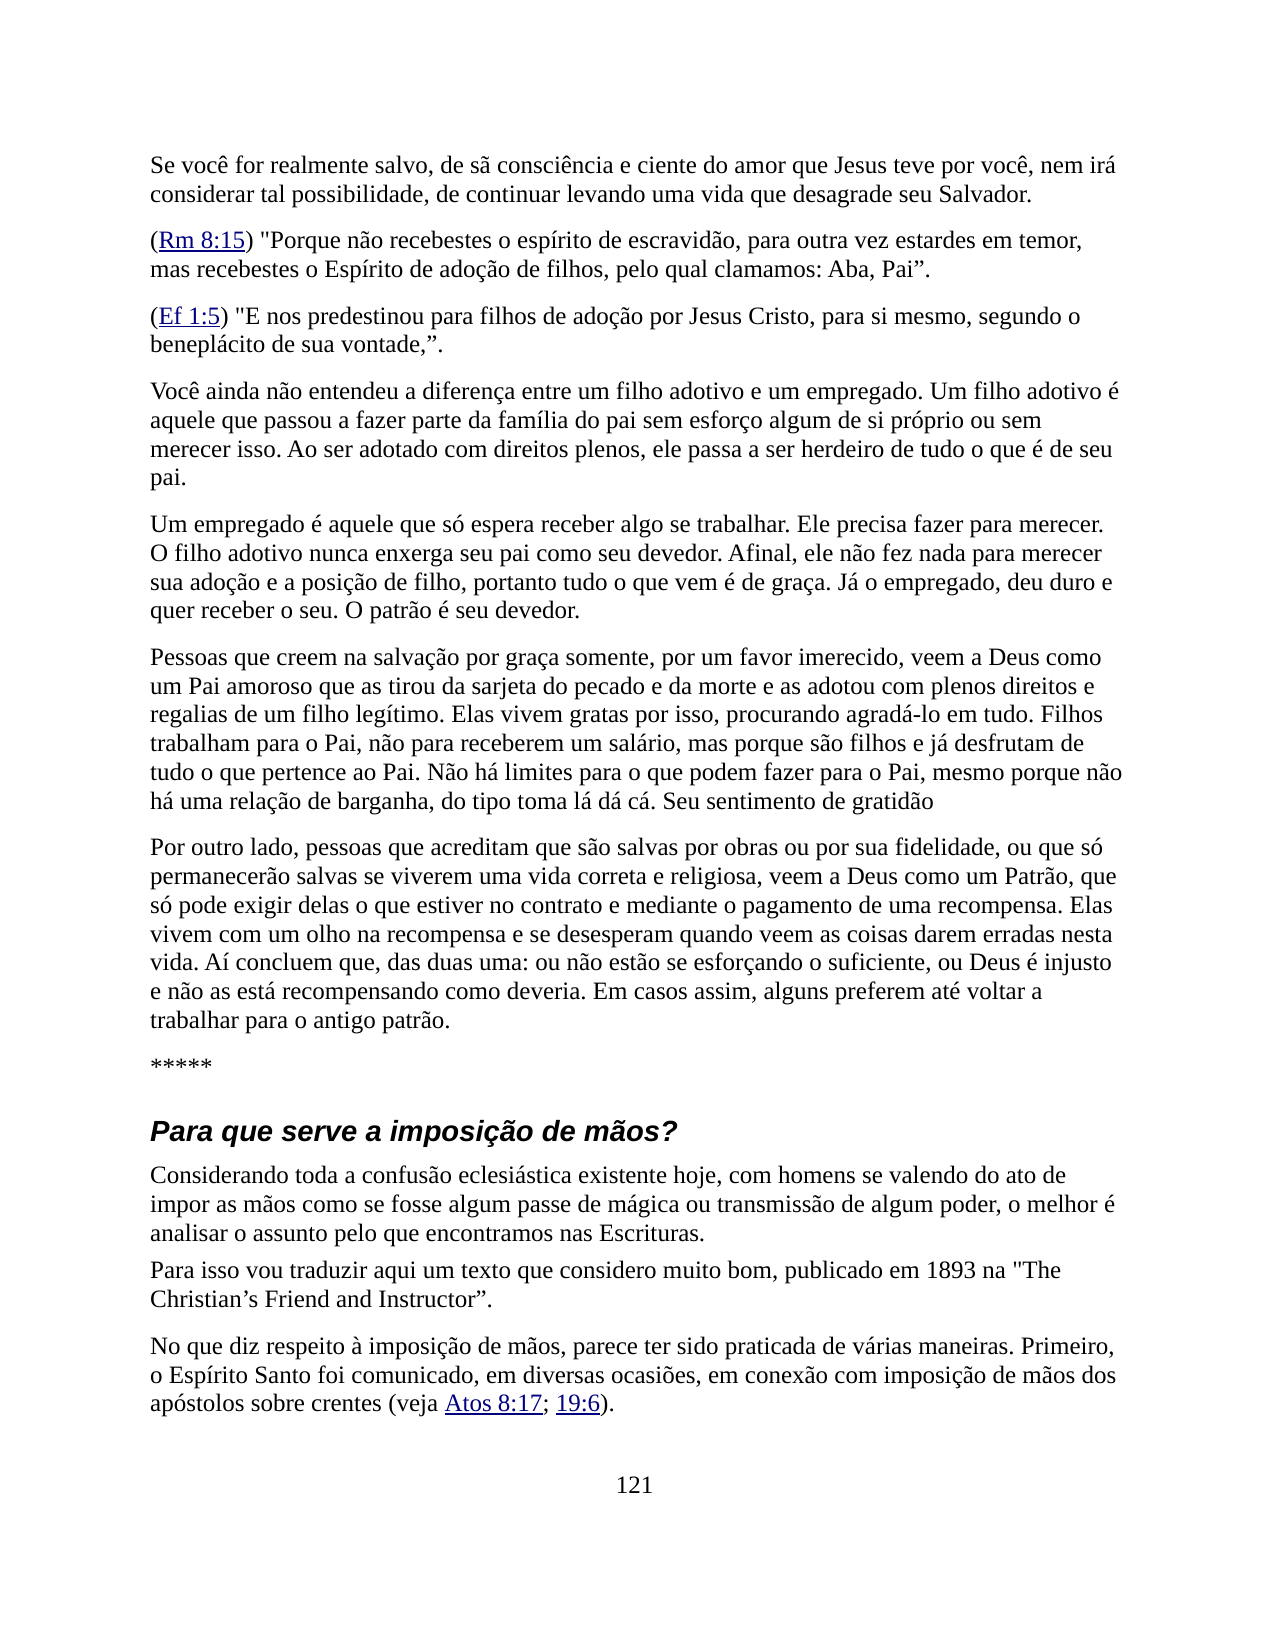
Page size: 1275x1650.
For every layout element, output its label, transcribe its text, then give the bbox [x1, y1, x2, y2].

text ***** [150, 1052, 1125, 1080]
text Você ainda não entendeu a diferença entre um filho adotivo e um empregado. Um filho adotivo é aquele que passou a fazer parte da família do pai sem esforço algum de si próprio ou sem merecer isso. Ao ser adotado com direitos plenos, ele passa a ser herdeiro de tudo o que é de seu pai. [150, 376, 1125, 491]
text No que diz respeito à imposição de mãos, parece ter sido praticada de várias maneiras. Primeiro, o Espírito Santo foi comunicado, em diversas ocasiões, em conexão com imposição de mãos dos apóstolos sobre crentes (veja Atos 8:17; 19:6). [150, 1331, 1125, 1417]
text Por outro lado, pessoas que acreditam que são salvas por obras ou por sua fidelidade, ou que só permanecerão salvas se viverem uma vida correta e religiosa, veem a Deus como um Patrão, que só pode exigir delas o que estiver no contrato e mediante o pagamento de uma recompensa. Elas vivem com um olho na recompensa e se desesperam quando veem as coisas darem erradas nesta vida. Aí concluem que, das duas uma: ou não estão se esforçando o suficiente, ou Deus é injusto e não as está recompensando como deveria. Em casos assim, alguns preferem até voltar a trabalhar para o antigo patrão. [150, 832, 1125, 1034]
text Um empregado é aquele que só espera receber algo se trabalhar. Ele precisa fazer para merecer. O filho adotivo nunca enxerga seu pai como seu devedor. Afinal, ele não fez nada para merecer sua adoção e a posição de filho, portanto tudo o que vem é de graça. Já o empregado, deu duro e quer receber o seu. O patrão é seu devedor. [150, 509, 1125, 624]
text Pessoas que creem na salvação por graça somente, por um favor imerecido, veem a Deus como um Pai amoroso que as tirou da sarjeta do pecado e da morte e as adotou com plenos direitos e regalias de um filho legítimo. Elas vivem gratas por isso, procurando agradá-lo em tudo. Filhos trabalham para o Pai, não para receberem um salário, mas porque são filhos e já desfrutam de tudo o que pertence ao Pai. Não há limites para o que podem fazer para o Pai, mesmo porque não há uma relação de barganha, do tipo toma lá dá cá. Seu sentimento de gratidão [150, 642, 1125, 814]
text (Ef 1:5) "E nos predestinou para filhos de adoção por Jesus Cristo, para si mesmo, segundo o beneplácito de sua vontade,”. [150, 301, 1125, 358]
text Considerando toda a confusão eclesiástica existente hoje, com homens se valendo do ato de impor as mãos como se fosse algum passe de mágica ou transmissão de algum poder, o melhor é analisar o assunto pelo que encontramos nas Escrituras. [150, 1160, 1125, 1247]
text Se você for realmente salvo, de sã consciência e ciente do amor que Jesus teve por você, nem irá considerar tal possibilidade, de continuar levando uma vida que desagrade seu Salvador. [150, 150, 1125, 207]
text Para isso vou traduzir aqui um texto que considero muito bom, publicado em 1893 na "The Christian’s Friend and Instructor”. [150, 1256, 1125, 1313]
subtitle Para que serve a imposição de mãos? [150, 1114, 1125, 1148]
text (Rm 8:15) "Porque não recebestes o espírito de escravidão, para outra vez estardes em temor, mas recebestes o Espírito de adoção de filhos, pelo qual clamamos: Aba, Pai”. [150, 225, 1125, 283]
